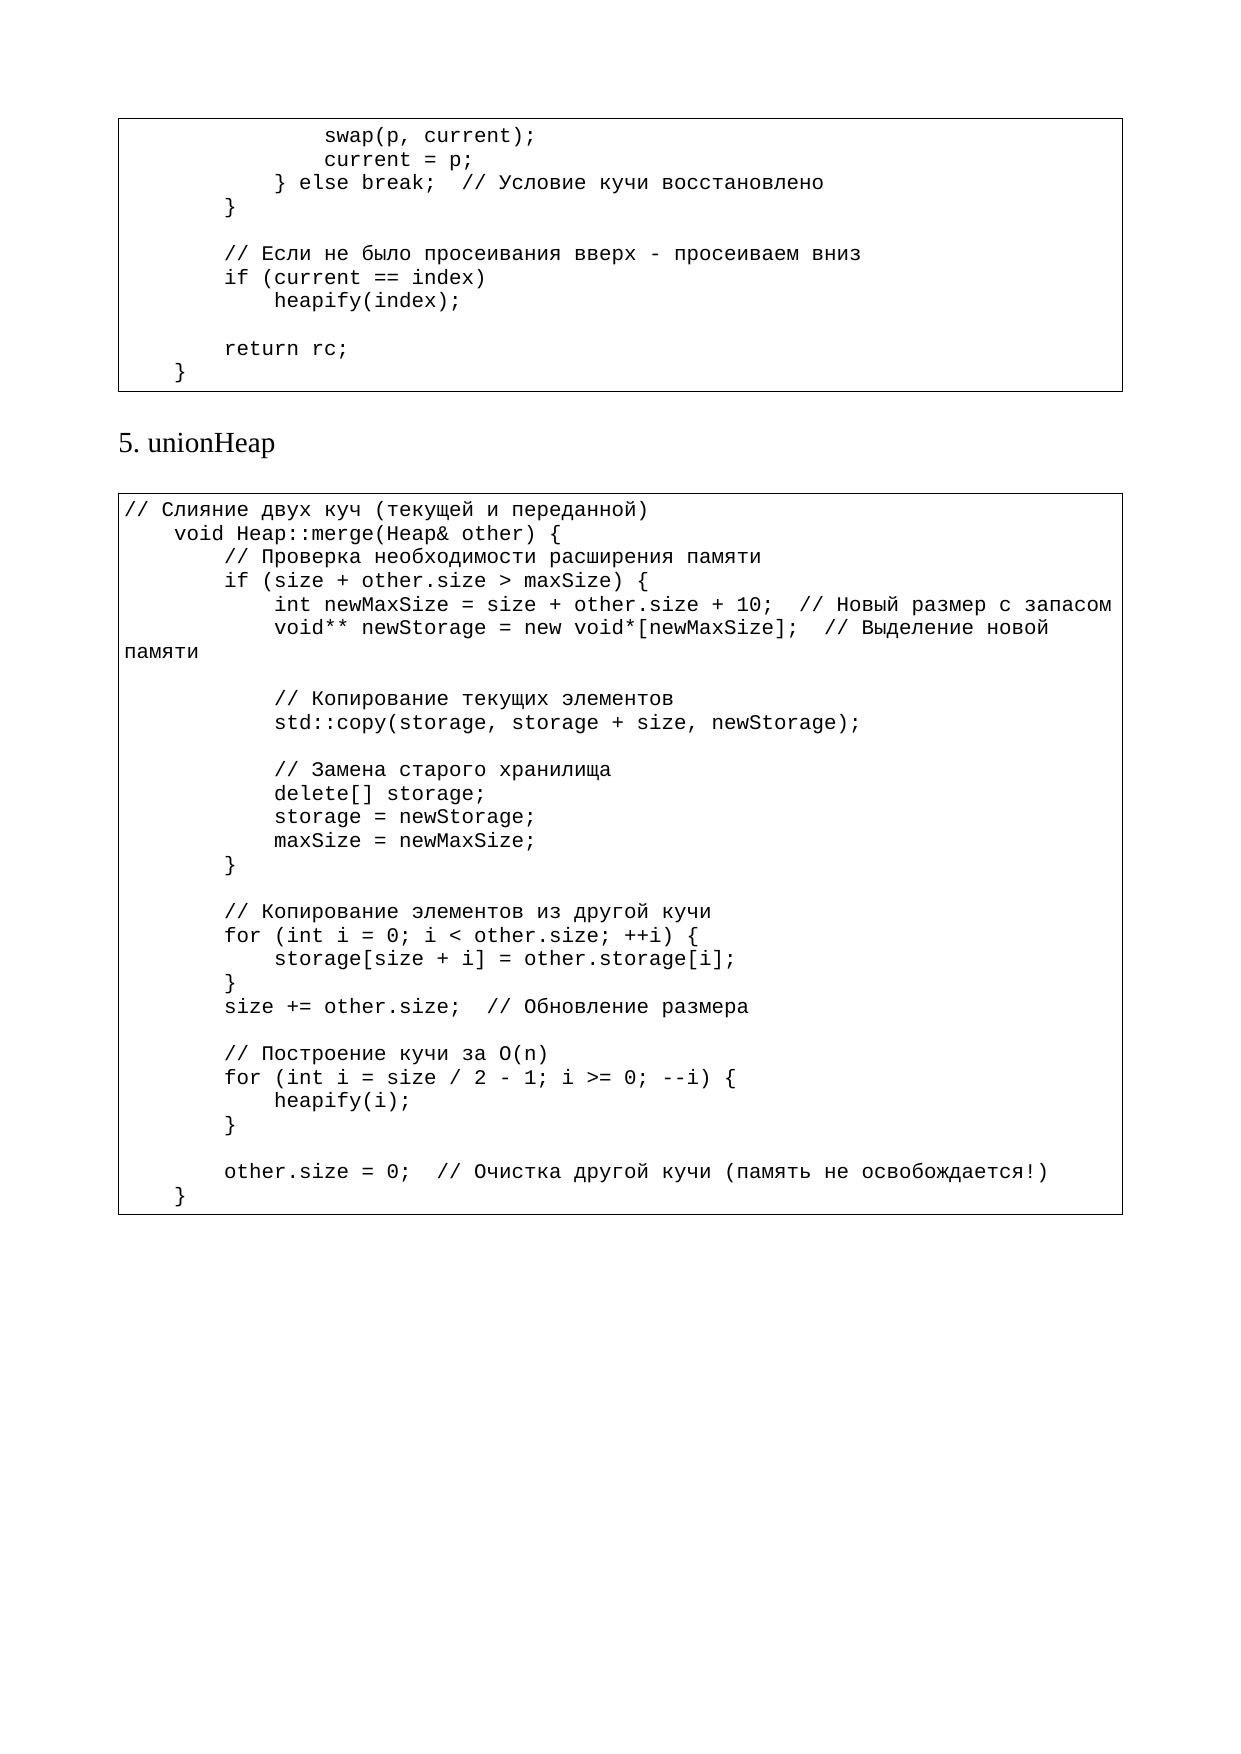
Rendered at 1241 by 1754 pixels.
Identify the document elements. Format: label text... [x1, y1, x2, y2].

text 5. unionHeap [118, 425, 1122, 459]
table_header // Слияние двух куч (текущей и переданной) void Heap::merge(Heap& other) { // Проверка необходимости расширения памяти if (size + other.size > maxSize) { int newMaxSize = size + other.size + 10; // Новый размер с запасом void** newStorage = new void*[newMaxSize]; // Выделение новой памяти // Копирование текущих элементов std::copy(storage, storage + size, newStorage); // Замена старого хранилища delete[] storage; storage = newStorage; maxSize = newMaxSize; } // Копирование элементов из другой кучи for (int i = 0; i < other.size; ++i) { storage[size + i] = other.storage[i]; } size += other.size; // Обновление размера // Построение кучи за O(n) for (int i = size / 2 - 1; i >= 0; --i) { heapify(i); } other.size = 0; // Очистка другой кучи (память не освобождается!) } [119, 494, 1122, 1214]
table_header swap(p, current); current = p; } else break; // Условие кучи восстановлено } // Если не было просеивания вверх - просеиваем вниз if (current == index) heapify(index); return rc; } [119, 119, 1122, 391]
